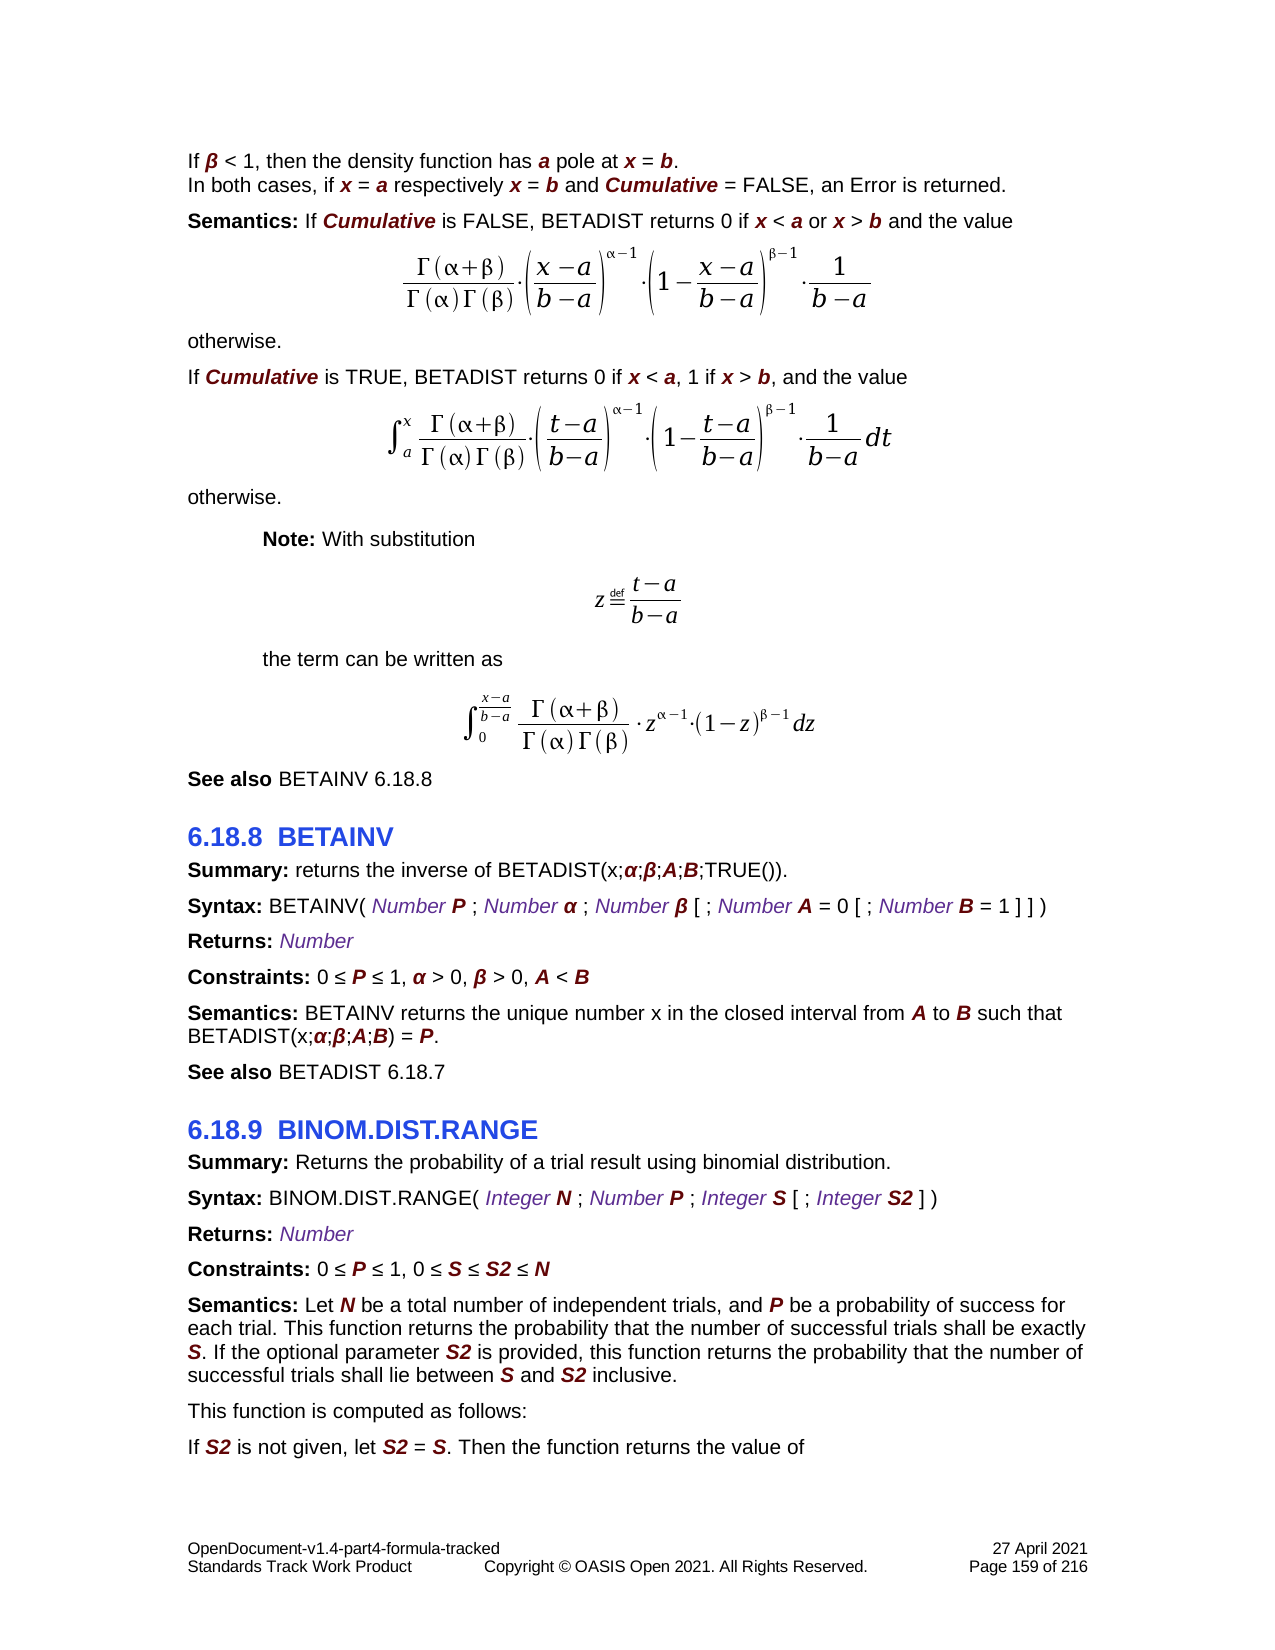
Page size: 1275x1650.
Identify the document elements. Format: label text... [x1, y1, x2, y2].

text Returns: Number [187, 930, 1088, 953]
text If β < 1, then the density function has a pole at x = b. In both cases, if x = a respectively x = b and Cumulative = FALSE, an Error is returned. [187, 150, 1088, 197]
text Syntax: BINOM.DIST.RANGE( Integer N ; Number P ; Integer S [ ; Integer S2 ] ) [187, 1186, 1088, 1210]
text Note: With substitution [262, 528, 1013, 551]
text If Cumulative is TRUE, BETADIST returns 0 if x < a, 1 if x > b, and the value [187, 365, 1088, 389]
text Summary: Returns the probability of a trial result using binomial distribution. [187, 1151, 1088, 1174]
text otherwise. [187, 486, 1088, 509]
text Summary: returns the inverse of BETADIST(x;α;β;A;B;TRUE()). [187, 858, 1088, 882]
subtitle BINOM.DIST.RANGE [187, 1115, 1088, 1145]
text Constraints: 0 ≤ P ≤ 1, α > 0, β > 0, A < B [187, 965, 1088, 989]
text Returns: Number [187, 1222, 1088, 1246]
text This function is computed as follows: [187, 1399, 1088, 1423]
text Syntax: BETAINV( Number P ; Number α ; Number β [ ; Number A = 0 [ ; Number B = 1 ] ] ) [187, 894, 1088, 918]
text otherwise. [187, 330, 1088, 353]
text Constraints: 0 ≤ P ≤ 1, 0 ≤ S ≤ S2 ≤ N [187, 1258, 1088, 1281]
text See also BETAINV 6.18.8 [187, 768, 1088, 791]
text If S2 is not given, let S2 = S. Then the function returns the value of [187, 1435, 1088, 1459]
text Semantics: BETAINV returns the unique number x in the closed interval from A to B such that BETADIST(x;α;β;A;B) = P. [187, 1001, 1088, 1048]
text Semantics: Let N be a total number of independent trials, and P be a probability of success for each trial. This function returns the probability that the number of successful trials shall be exactly S. If the optional parameter S2 is provided, this function returns the probability that the number of successful trials shall lie between S and S2 inclusive. [187, 1293, 1088, 1387]
text the term can be written as [262, 648, 1013, 671]
text Semantics: If Cumulative is FALSE, BETADIST returns 0 if x < a or x > b and the value [187, 209, 1088, 233]
subtitle BETAINV [187, 822, 1088, 852]
text See also BETADIST 6.18.7 [187, 1060, 1088, 1084]
